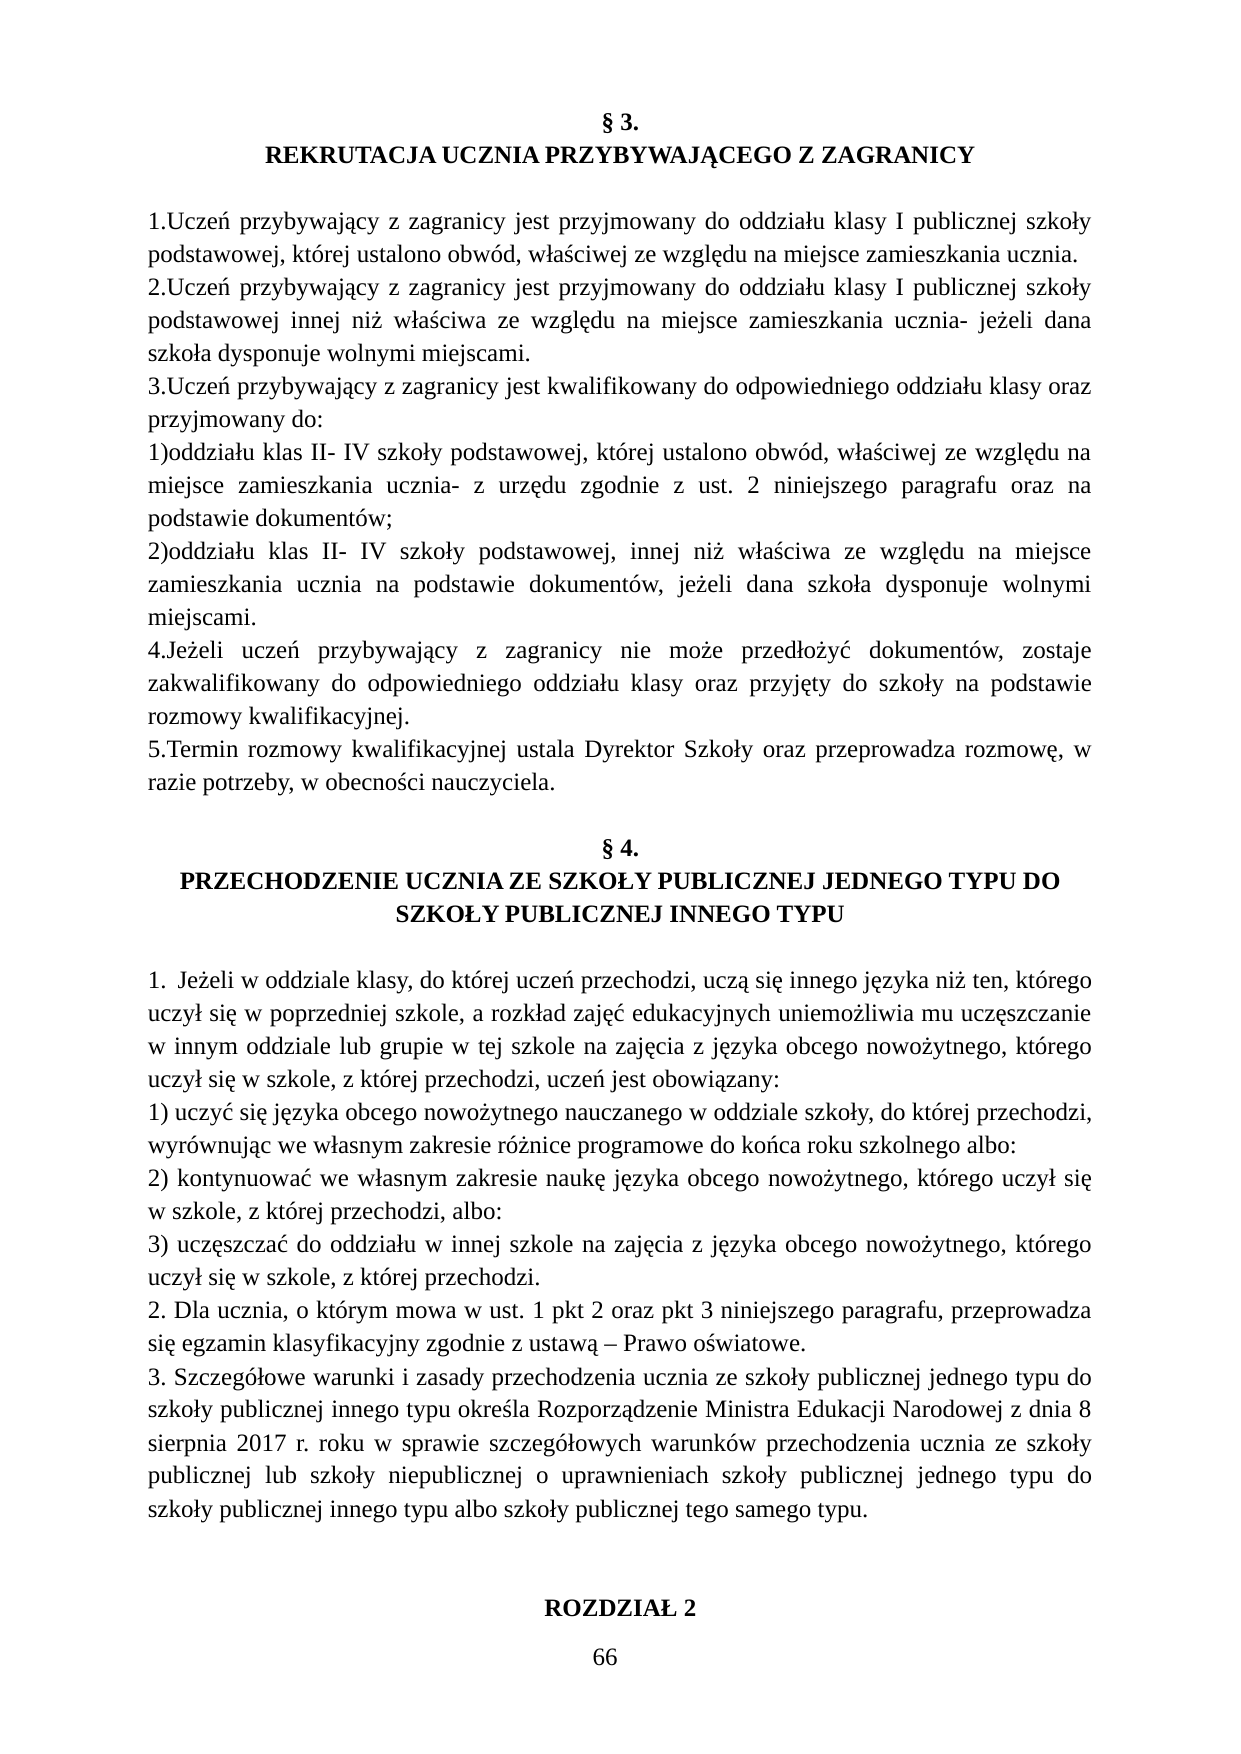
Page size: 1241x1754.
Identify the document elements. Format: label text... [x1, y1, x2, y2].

text PRZECHODZENIE UCZNIA ZE SZKOŁY PUBLICZNEJ JEDNEGO TYPU DO SZKOŁY PUBLICZNEJ INNEGO TYPU [148, 866, 1093, 928]
text 1.Uczeń przybywający z zagranicy jest przyjmowany do oddziału klasy I publicznej szkoły podstawowej, której ustalono obwód, właściwej ze względu na miejsce zamieszkania ucznia. [148, 206, 1093, 268]
text § 3. [148, 107, 1093, 136]
text 1. Jeżeli w oddziale klasy, do której uczeń przechodzi, uczą się innego języka niż ten, którego uczył się w poprzedniej szkole, a rozkład zajęć edukacyjnych uniemożliwia mu uczęszczanie w innym oddziale lub grupie w tej szkole na zajęcia z języka obcego nowożytnego, którego uczył się w szkole, z której przechodzi, uczeń jest obowiązany: [148, 965, 1093, 1093]
text 2.Uczeń przybywający z zagranicy jest przyjmowany do oddziału klasy I publicznej szkoły podstawowej innej niż właściwa ze względu na miejsce zamieszkania ucznia- jeżeli dana szkoła dysponuje wolnymi miejscami. [148, 272, 1093, 367]
text 1)oddziału klas II- IV szkoły podstawowej, której ustalono obwód, właściwej ze względu na miejsce zamieszkania ucznia- z urzędu zgodnie z ust. 2 niniejszego paragrafu oraz na podstawie dokumentów; [148, 437, 1093, 532]
text ROZDZIAŁ 2 [148, 1593, 1093, 1621]
text 2) kontynuować we własnym zakresie naukę języka obcego nowożytnego, którego uczył się w szkole, z której przechodzi, albo: [148, 1163, 1093, 1225]
text 2)oddziału klas II- IV szkoły podstawowej, innej niż właściwa ze względu na miejsce zamieszkania ucznia na podstawie dokumentów, jeżeli dana szkoła dysponuje wolnymi miejscami. [148, 536, 1093, 631]
text 5.Termin rozmowy kwalifikacyjnej ustala Dyrektor Szkoły oraz przeprowadza rozmowę, w razie potrzeby, w obecności nauczyciela. [148, 734, 1093, 796]
text REKRUTACJA UCZNIA PRZYBYWAJĄCEGO Z ZAGRANICY [148, 140, 1093, 168]
text 4.Jeżeli uczeń przybywający z zagranicy nie może przedłożyć dokumentów, zostaje zakwalifikowany do odpowiedniego oddziału klasy oraz przyjęty do szkoły na podstawie rozmowy kwalifikacyjnej. [148, 635, 1093, 730]
text 1) uczyć się języka obcego nowożytnego nauczanego w oddziale szkoły, do której przechodzi, wyrównując we własnym zakresie różnice programowe do końca roku szkolnego albo: [148, 1097, 1093, 1159]
text 2. Dla ucznia, o którym mowa w ust. 1 pkt 2 oraz pkt 3 niniejszego paragrafu, przeprowadza się egzamin klasyfikacyjny zgodnie z ustawą – Prawo oświatowe. [148, 1296, 1093, 1357]
text § 4. [148, 833, 1093, 862]
text 3) uczęszczać do oddziału w innej szkole na zajęcia z języka obcego nowożytnego, którego uczył się w szkole, z której przechodzi. [148, 1229, 1093, 1291]
text 3.Uczeń przybywający z zagranicy jest kwalifikowany do odpowiedniego oddziału klasy oraz przyjmowany do: [148, 371, 1093, 433]
text 3. Szczegółowe warunki i zasady przechodzenia ucznia ze szkoły publicznej jednego typu do szkoły publicznej innego typu określa Rozporządzenie Ministra Edukacji Narodowej z dnia 8 sierpnia 2017 r. roku w sprawie szczegółowych warunków przechodzenia ucznia ze szkoły publicznej lub szkoły niepublicznej o uprawnieniach szkoły publicznej jednego typu do szkoły publicznej innego typu albo szkoły publicznej tego samego typu. [148, 1362, 1093, 1522]
